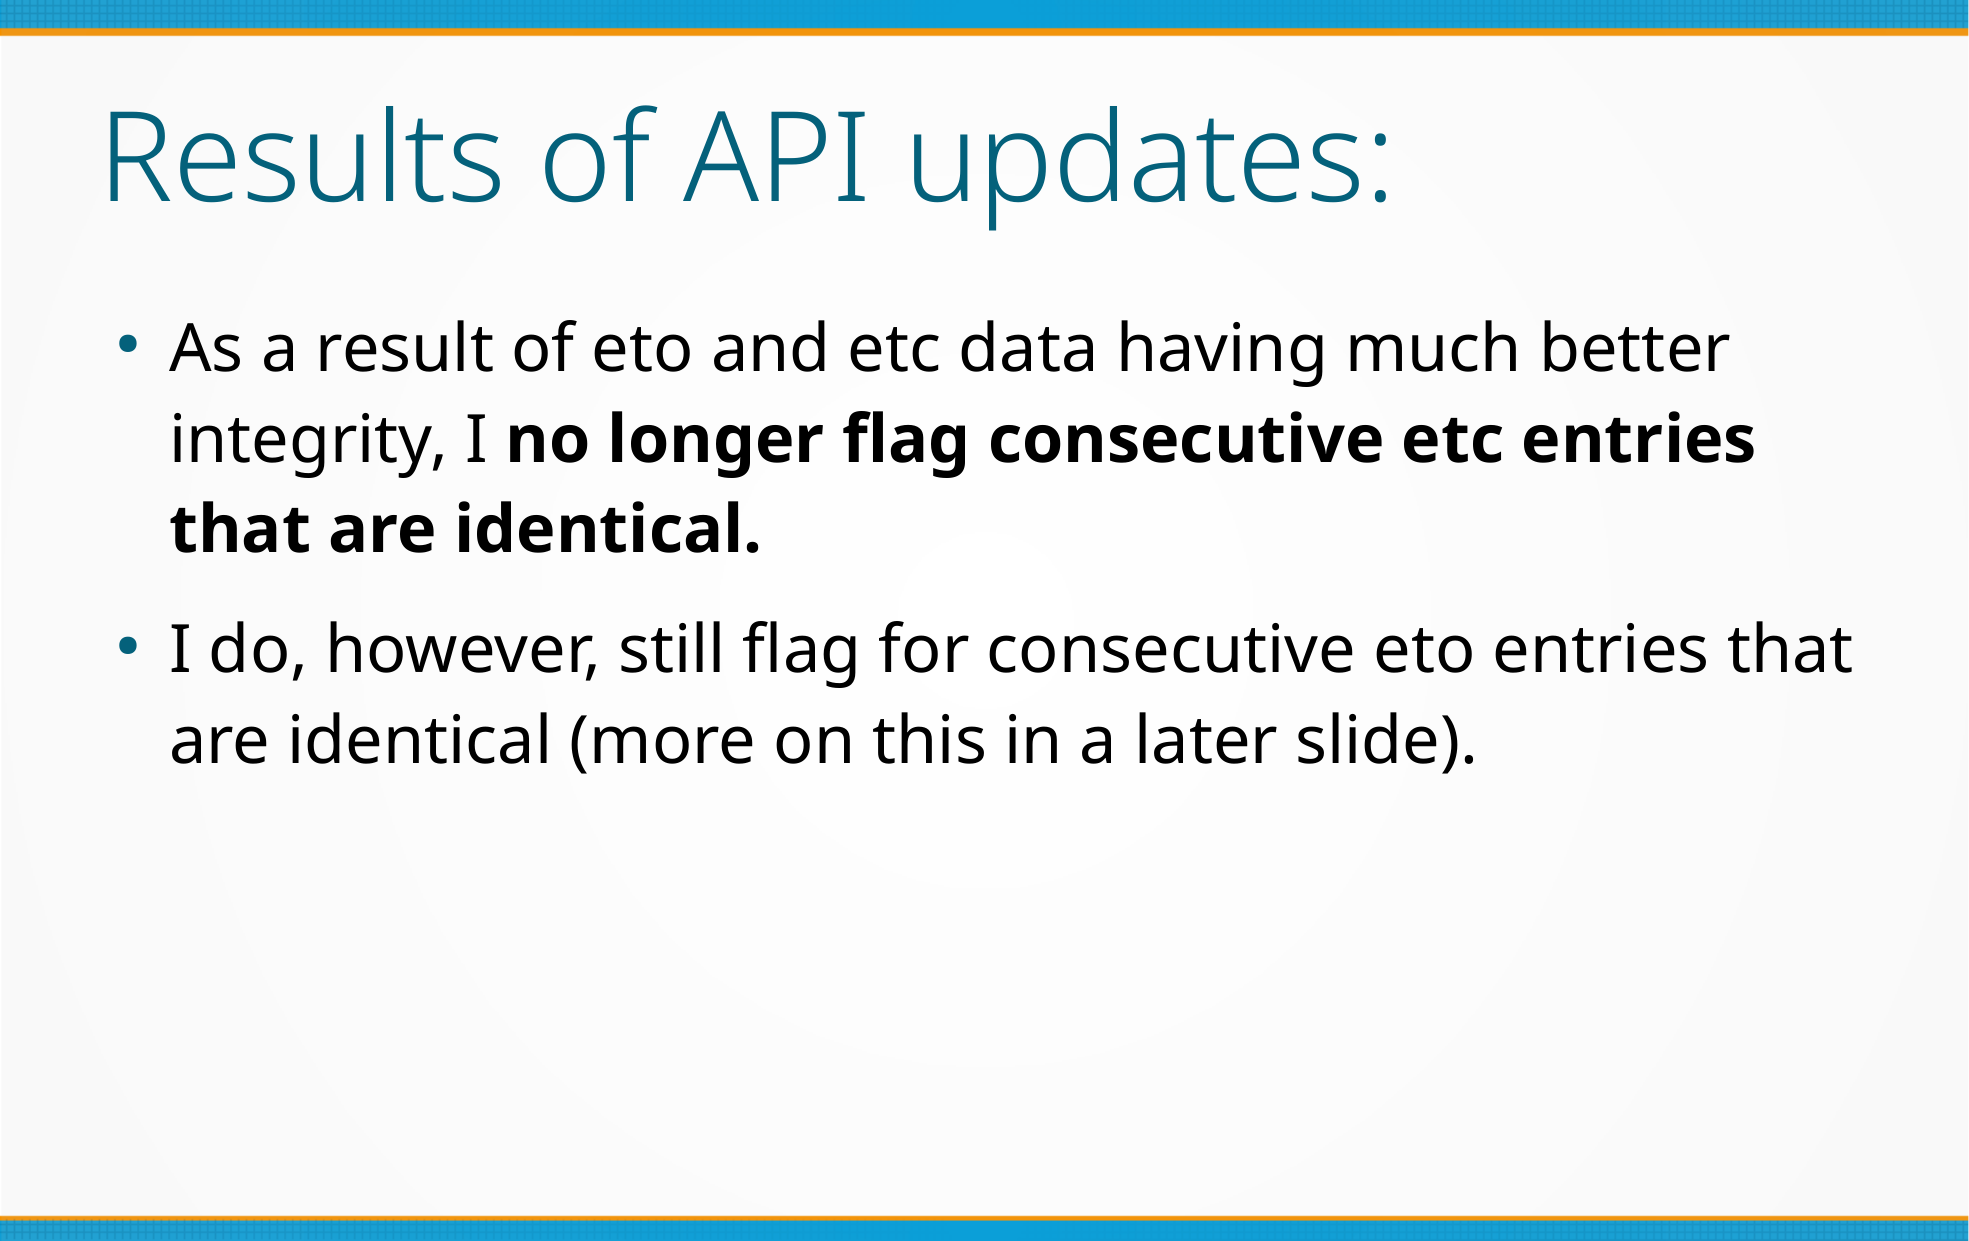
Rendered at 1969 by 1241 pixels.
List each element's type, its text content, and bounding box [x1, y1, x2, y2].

title Results of API updates: [98, 49, 1870, 257]
picture [0, 0, 1969, 1241]
list As a result of eto and etc data having much better integrity, I no longer flag consecutive etc entries that are identical. I do, however, still flag for consecutive eto entries that are identical (more on this in a later slide). [98, 300, 1876, 1186]
